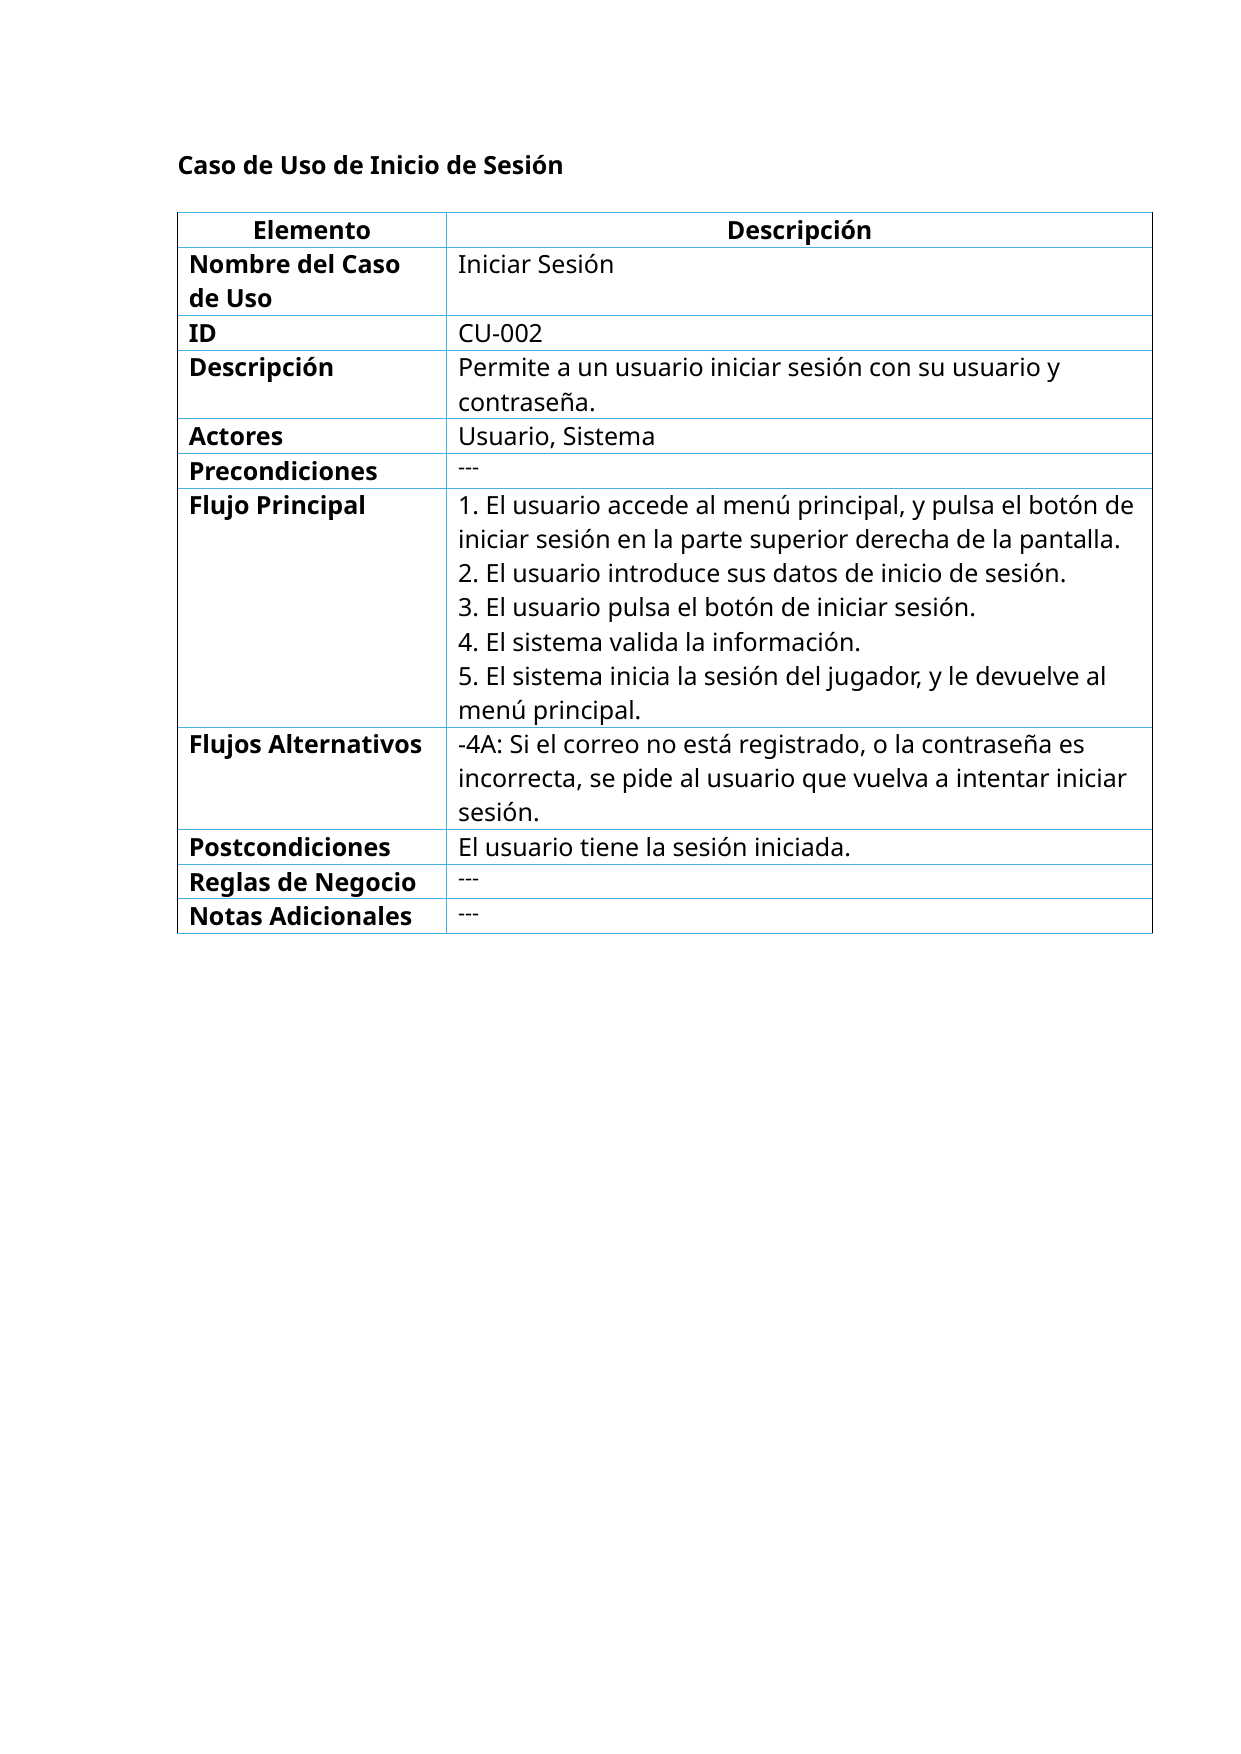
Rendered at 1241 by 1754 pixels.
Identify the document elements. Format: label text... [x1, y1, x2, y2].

table_cell Notas Adicionales [178, 899, 446, 933]
table_cell Descripción [178, 351, 446, 418]
table_cell --- [447, 865, 1152, 898]
table_cell -4A: Si el correo no está registrado, o la contraseña es incorrecta, se pide al usuario que vuelva a intentar iniciar sesión. [447, 728, 1152, 829]
table_cell Flujos Alternativos [178, 728, 446, 829]
table_cell Iniciar Sesión [447, 248, 1152, 315]
table_cell ID [178, 316, 446, 349]
text Caso de Uso de Inicio de Sesión [177, 148, 1063, 182]
table_cell Actores [178, 419, 446, 453]
table_cell Precondiciones [178, 454, 446, 487]
table_cell Usuario, Sistema [447, 419, 1152, 453]
table_cell Nombre del Caso de Uso [178, 248, 446, 315]
table_cell --- [447, 454, 1152, 487]
table_cell 1. El usuario accede al menú principal, y pulsa el botón de iniciar sesión en la parte superior derecha de la pantalla. 2. El usuario introduce sus datos de inicio de sesión. 3. El usuario pulsa el botón de iniciar sesión. 4. El sistema valida la información. 5. El sistema inicia la sesión del jugador, y le devuelve al menú principal. [447, 489, 1152, 726]
table_cell Permite a un usuario iniciar sesión con su usuario y contraseña. [447, 351, 1152, 418]
table_cell Flujo Principal [178, 489, 446, 726]
table_cell CU-002 [447, 316, 1152, 349]
table_header Elemento [178, 213, 446, 246]
table_cell Reglas de Negocio [178, 865, 446, 898]
table_cell El usuario tiene la sesión iniciada. [447, 830, 1152, 864]
table_cell --- [447, 899, 1152, 933]
table_header Descripción [447, 213, 1152, 246]
table_cell Postcondiciones [178, 830, 446, 864]
